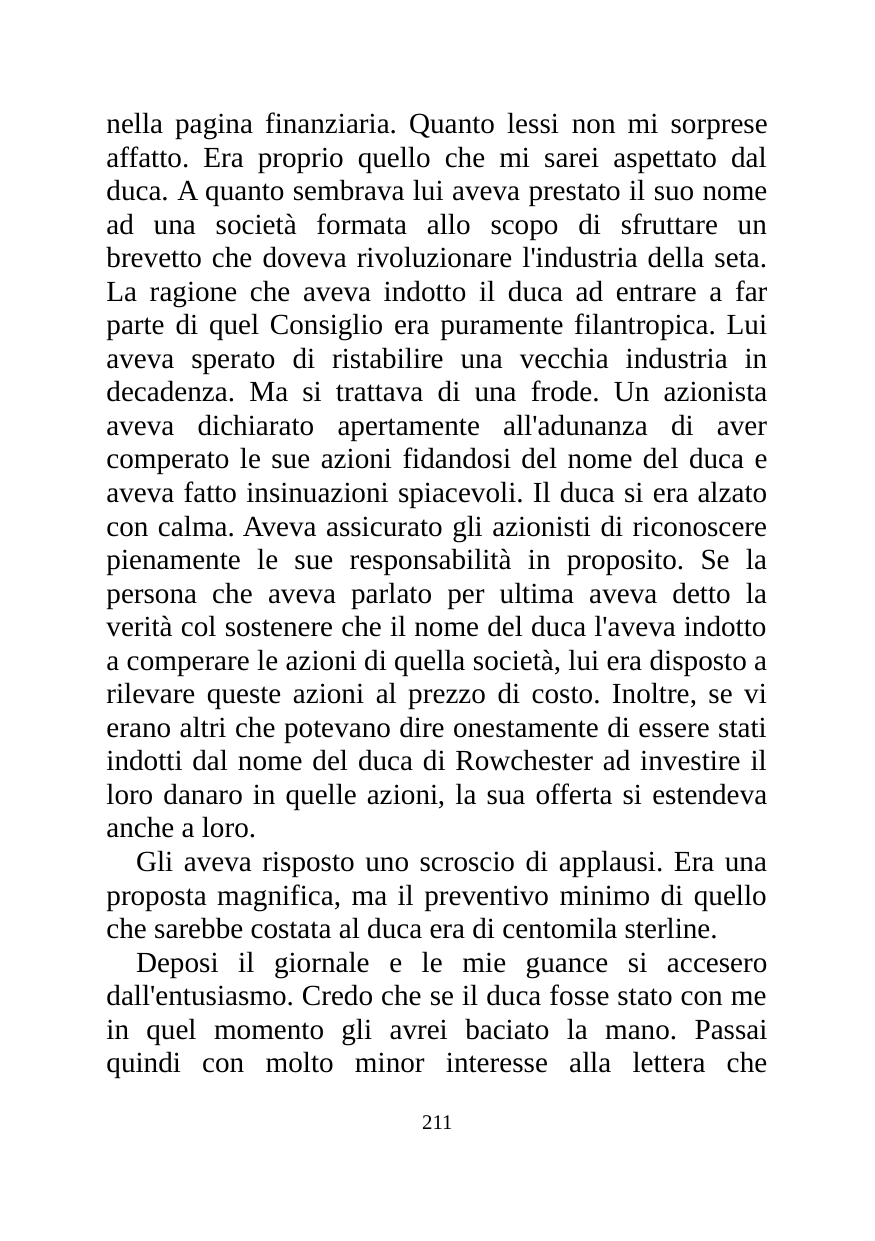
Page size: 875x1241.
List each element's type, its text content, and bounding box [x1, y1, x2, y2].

text Deposi il giornale e le mie guance si accesero dall'entusiasmo. Credo che se il duca fosse stato con me in quel momento gli avrei baciato la mano. Passai quindi con molto minor interesse alla lettera che [106, 945, 768, 1079]
text Gli aveva risposto uno scroscio di applausi. Era una proposta magnifica, ma il preventivo minimo di quello che sarebbe costata al duca era di centomila sterline. [106, 844, 768, 945]
text nella pagina finanziaria. Quanto lessi non mi sorprese affatto. Era proprio quello che mi sarei aspettato dal duca. A quanto sembrava lui aveva prestato il suo nome ad una società formata allo scopo di sfruttare un brevetto che doveva rivoluzionare l'industria della seta. La ragione che aveva indotto il duca ad entrare a far parte di quel Consiglio era puramente filantropica. Lui aveva sperato di ristabilire una vecchia industria in decadenza. Ma si trattava di una frode. Un azionista aveva dichiarato apertamente all'adunanza di aver comperato le sue azioni fidandosi del nome del duca e aveva fatto insinuazioni spiacevoli. Il duca si era alzato con calma. Aveva assicurato gli azionisti di riconoscere pienamente le sue responsabilità in proposito. Se la persona che aveva parlato per ultima aveva detto la verità col sostenere che il nome del duca l'aveva indotto a comperare le azioni di quella società, lui era disposto a rilevare queste azioni al prezzo di costo. Inoltre, se vi erano altri che potevano dire onestamente di essere stati indotti dal nome del duca di Rowchester ad investire il loro danaro in quelle azioni, la sua offerta si estendeva anche a loro. [106, 106, 768, 844]
